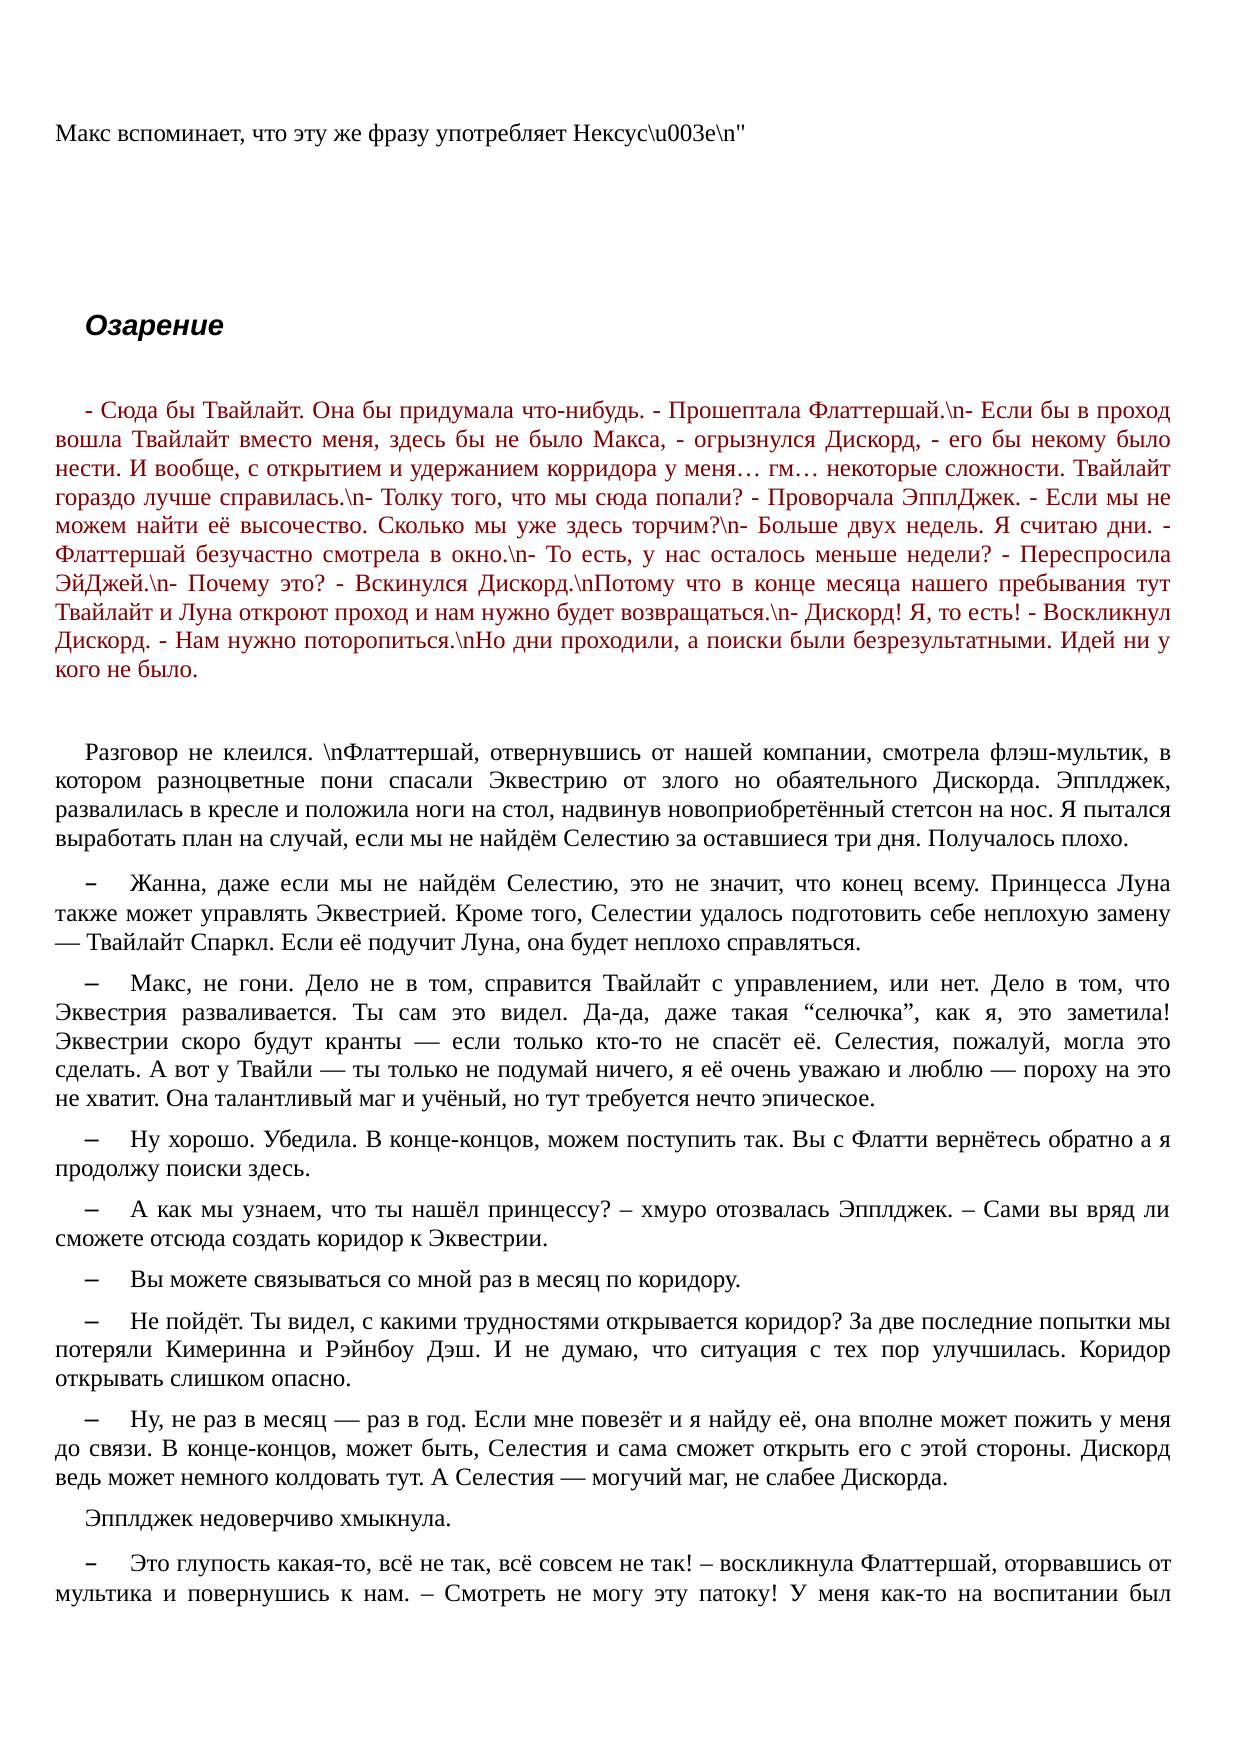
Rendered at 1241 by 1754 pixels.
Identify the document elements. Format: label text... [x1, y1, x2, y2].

list Вы можете связываться со мной раз в месяц по коридору. [55, 1264, 1172, 1293]
list Ну, не раз в месяц — раз в год. Если мне повезёт и я найду её, она вполне может пожить у меня до связи. В конце-концов, может быть, Селестия и сама сможет открыть его с этой стороны. Дискорд ведь может немного колдовать тут. А Селестия — могучий маг, не слабее Дискорда. [55, 1404, 1172, 1491]
list Не пойдёт. Ты видел, с какими трудностями открывается коридор? За две последние попытки мы потеряли Кимеринна и Рэйнбоу Дэш. И не думаю, что ситуация с тех пор улучшилась. Коридор открывать слишком опасно. [55, 1306, 1172, 1392]
list А как мы узнаем, что ты нашёл принцессу? – хмуро отозвалась Эпплджек. – Сами вы вряд ли сможете отсюда создать коридор к Эквестрии. [55, 1194, 1172, 1252]
text Макс вспоминает, что эту же фразу употребляет Нексус\u003e\n" [55, 118, 1172, 147]
list Макс, не гони. Дело не в том, справится Твайлайт с управлением, или нет. Дело в том, что Эквестрия разваливается. Ты сам это видел. Да-да, даже такая “селючка”, как я, это заметила! Эквестрии скоро будут кранты — если только кто-то не спасёт её. Селестия, пожалуй, могла это сделать. А вот у Твайли — ты только не подумай ничего, я её очень уважаю и люблю — пороху на это не хватит. Она талантливый маг и учёный, но тут требуется нечто эпическое. [55, 968, 1172, 1112]
text Эпплджек недоверчиво хмыкнула. [55, 1503, 1172, 1532]
list Ну хорошо. Убедила. В конце-концов, можем поступить так. Вы с Флатти вернётесь обратно а я продолжу поиски здесь. [55, 1124, 1172, 1182]
list Жанна, даже если мы не найдём Селестию, это не значит, что конец всему. Принцесса Луна также может управлять Эквестрией. Кроме того, Селестии удалось подготовить себе неплохую замену — Твайлайт Спаркл. Если её подучит Луна, она будет неплохо справляться. [55, 864, 1172, 956]
text Разговор не клеился. \nФлаттершай, отвернувшись от нашей компании, смотрела флэш-мультик, в котором разноцветные пони спасали Эквестрию от злого но обаятельного Дискорда. Эпплджек, развалилась в кресле и положила ноги на стол, надвинув новоприобретённый стетсон на нос. Я пытался выработать план на случай, если мы не найдём Селестию за оставшиеся три дня. Получалось плохо. [55, 737, 1172, 852]
list Это глупость какая-то, всё не так, всё совсем не так! – воскликнула Флаттершай, оторвавшись от мультика и повернушись к нам. – Смотреть не могу эту патоку! У меня как-то на воспитании был [55, 1544, 1172, 1607]
subtitle Озарение [55, 308, 1172, 342]
text - Сюда бы Твайлайт. Она бы придумала что-нибудь. - Прошептала Флаттершай.\n- Если бы в проход вошла Твайлайт вместо меня, здесь бы не было Макса, - огрызнулся Дискорд, - его бы некому было нести. И вообще, с открытием и удержанием корридора у меня… гм… некоторые сложности. Твайлайт гораздо лучше справилась.\n- Толку того, что мы сюда попали? - Проворчала ЭпплДжек. - Если мы не можем найти её высочество. Сколько мы уже здесь торчим?\n- Больше двух недель. Я считаю дни. - Флаттершай безучастно смотрела в окно.\n- То есть, у нас осталось меньше недели? - Переспросила ЭйДжей.\n- Почему это? - Вскинулся Дискорд.\nПотому что в конце месяца нашего пребывания тут Твайлайт и Луна откроют проход и нам нужно будет возвращаться.\n- Дискорд! Я, то есть! - Воскликнул Дискорд. - Нам нужно поторопиться.\nНо дни проходили, а поиски были безрезультатными. Идей ни у кого не было. [55, 395, 1172, 683]
